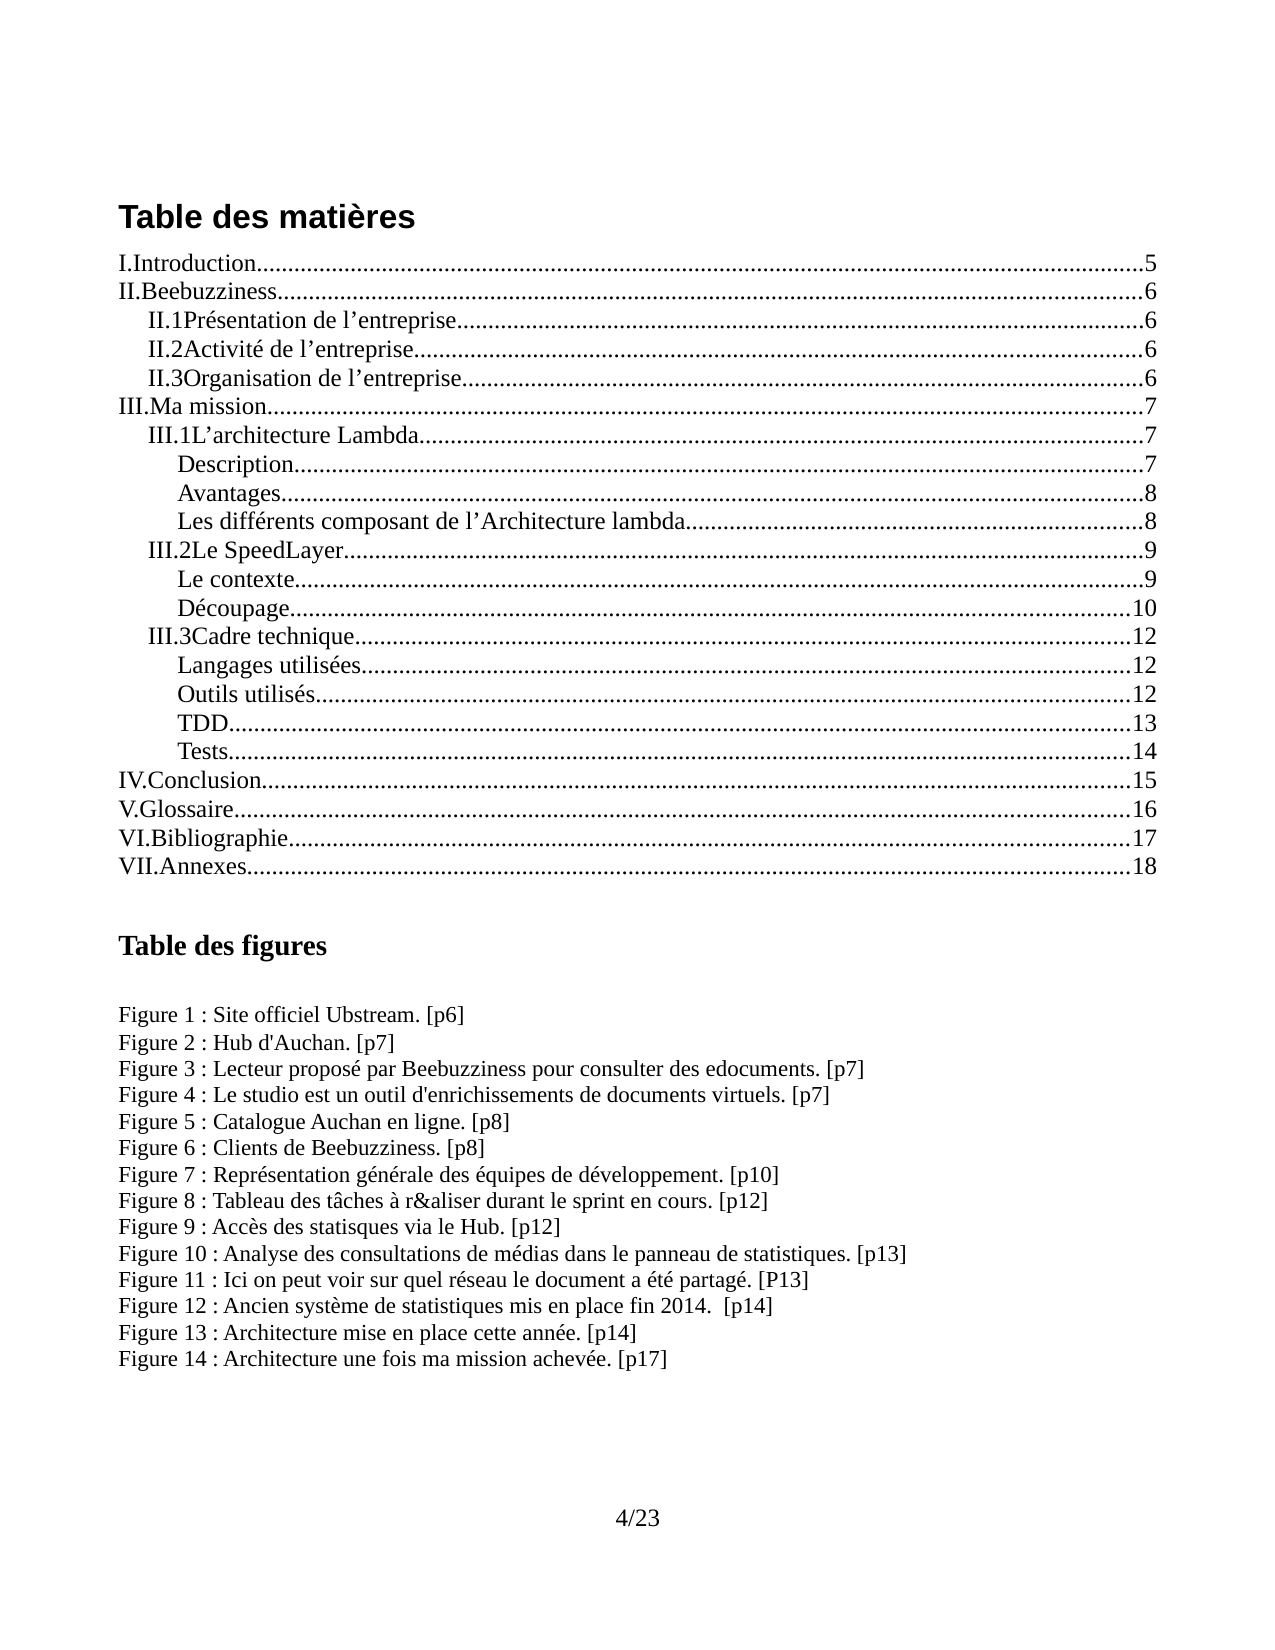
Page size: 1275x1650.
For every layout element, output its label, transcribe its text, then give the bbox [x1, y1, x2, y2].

text V.Glossaire 16 [118, 794, 1157, 823]
text Figure 5 : Catalogue Auchan en ligne. [p8] [118, 1108, 1157, 1134]
text Figure 3 : Lecteur proposé par Beebuzziness pour consulter des edocuments. [p7] [118, 1055, 1157, 1082]
text I.Introduction 5 [118, 248, 1157, 276]
text Figure 9 : Accès des statisques via le Hub. [p12] [118, 1213, 1157, 1240]
text II.1Présentation de l’entreprise 6 [148, 305, 1157, 334]
text VII.Annexes 18 [118, 851, 1157, 880]
text Figure 13 : Architecture mise en place cette année. [p14] [118, 1319, 1157, 1345]
text Figure 10 : Analyse des consultations de médias dans le panneau de statistiques. [p13] [118, 1240, 1157, 1266]
text II.2Activité de l’entreprise 6 [148, 334, 1157, 363]
text II.Beebuzziness 6 [118, 276, 1157, 305]
text Langages utilisées 12 [177, 650, 1157, 679]
subtitle Table des matières [118, 197, 1157, 235]
text Figure 11 : Ici on peut voir sur quel réseau le document a été partagé. [P13] [118, 1266, 1157, 1292]
text Table des figures [118, 928, 1157, 962]
text Figure 12 : Ancien système de statistiques mis en place fin 2014. [p14] [118, 1292, 1157, 1319]
text Figure 6 : Clients de Beebuzziness. [p8] [118, 1134, 1157, 1161]
text Description 7 [177, 449, 1157, 478]
text Figure 8 : Tableau des tâches à r&aliser durant le sprint en cours. [p12] [118, 1187, 1157, 1213]
text Le contexte 9 [177, 564, 1157, 593]
text III.Ma mission 7 [118, 391, 1157, 420]
text III.3Cadre technique 12 [148, 621, 1157, 650]
text III.2Le SpeedLayer 9 [148, 535, 1157, 564]
text Les différents composant de l’Architecture lambda 8 [177, 506, 1157, 535]
text III.1L’architecture Lambda 7 [148, 420, 1157, 449]
text II.3Organisation de l’entreprise 6 [148, 363, 1157, 391]
text Figure 2 : Hub d'Auchan. [p7] [118, 1029, 1157, 1055]
text Outils utilisés 12 [177, 679, 1157, 708]
text Figure 14 : Architecture une fois ma mission achevée. [p17] [118, 1345, 1157, 1371]
text VI.Bibliographie 17 [118, 823, 1157, 851]
text TDD 13 [177, 708, 1157, 736]
text Tests 14 [177, 736, 1157, 765]
text Découpage 10 [177, 593, 1157, 621]
text Figure 7 : Représentation générale des équipes de développement. [p10] [118, 1161, 1157, 1187]
text Figure 4 : Le studio est un outil d'enrichissements de documents virtuels. [p7] [118, 1082, 1157, 1108]
text Figure 1 : Site officiel Ubstream. [p6] [118, 995, 1157, 1029]
text IV.Conclusion 15 [118, 765, 1157, 794]
text Avantages 8 [177, 478, 1157, 506]
